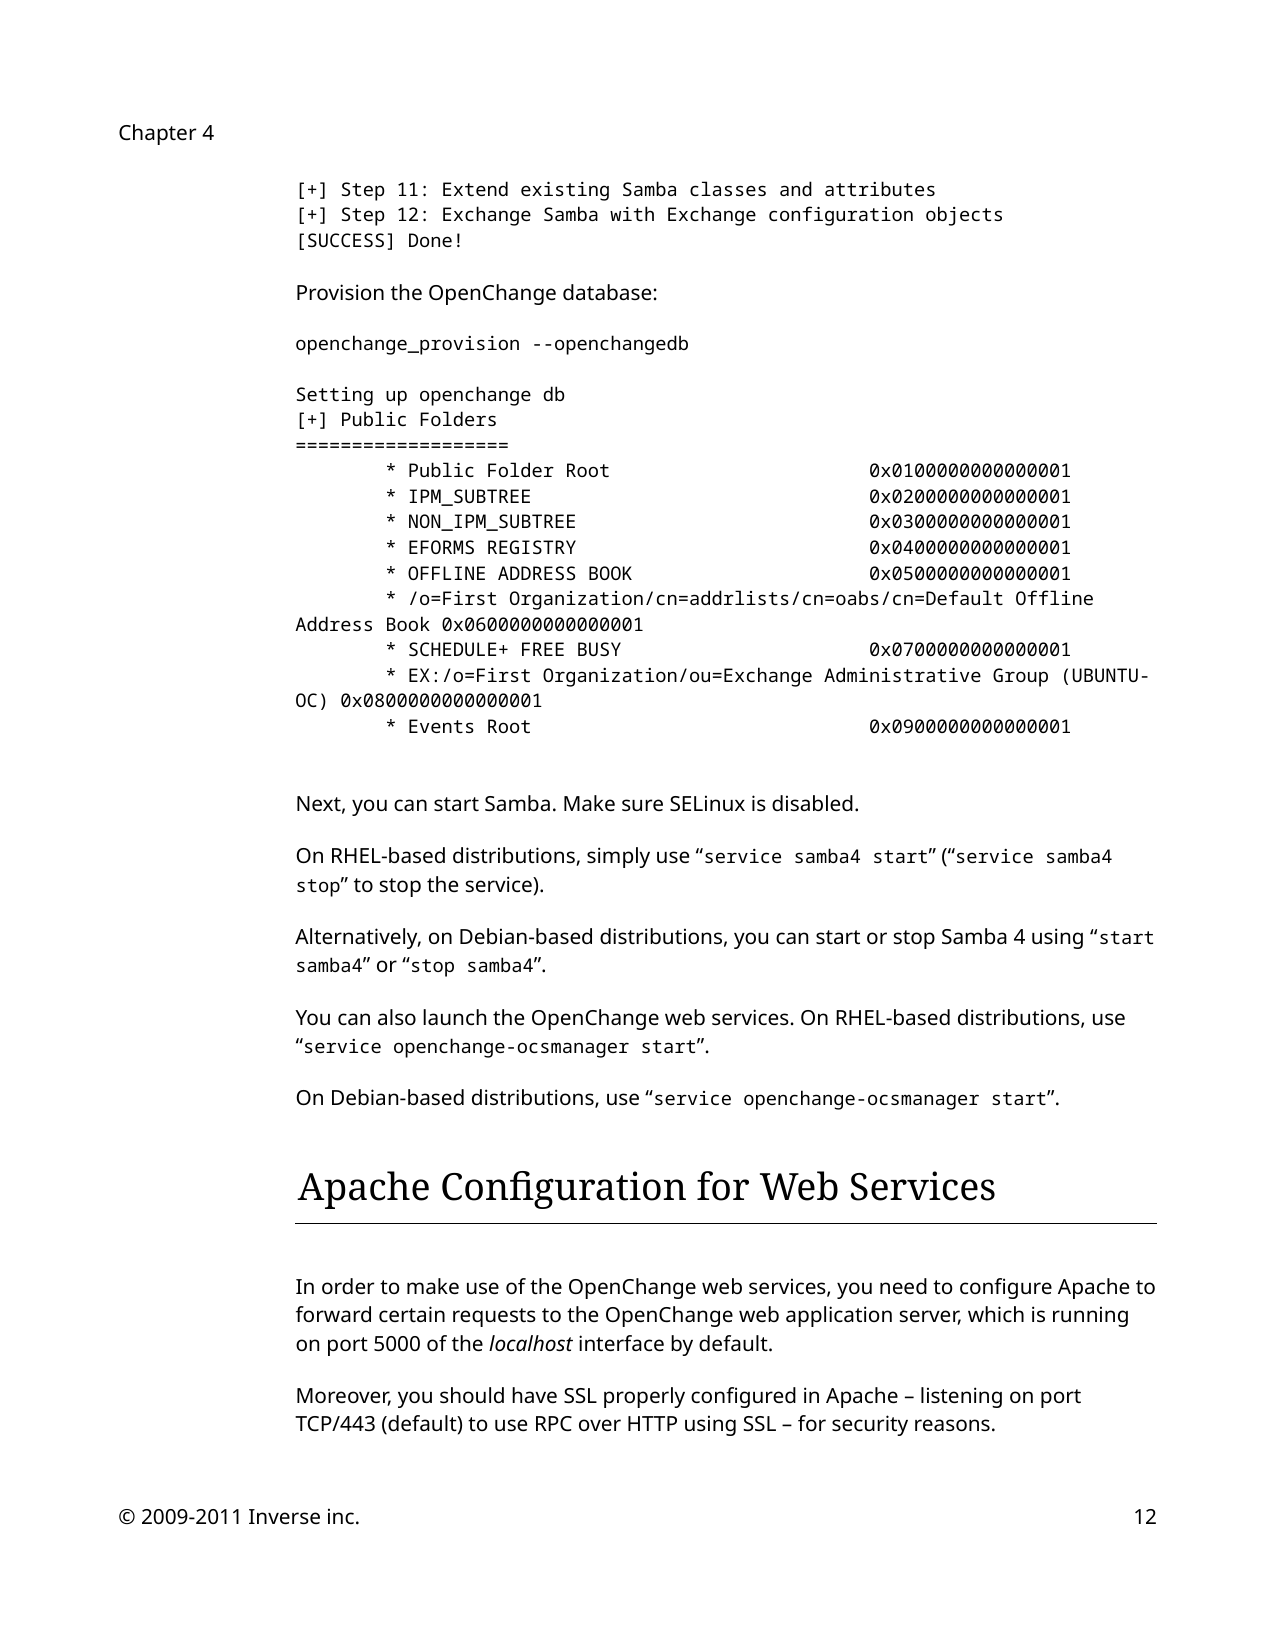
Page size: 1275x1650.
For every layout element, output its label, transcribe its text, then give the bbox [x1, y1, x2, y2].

text [SUCCESS] Done! [295, 227, 1157, 253]
text * EX:/o=First Organization/ou=Exchange Administrative Group (UBUNTU-OC) 0x0800000000000001 [295, 662, 1157, 713]
text * Events Root 0x0900000000000001 [295, 713, 1157, 738]
text * IPM_SUBTREE 0x0200000000000001 [295, 483, 1157, 509]
text * NON_IPM_SUBTREE 0x0300000000000001 [295, 509, 1157, 534]
text [+] Step 11: Extend existing Samba classes and attributes [295, 176, 1157, 202]
text On RHEL-based distributions, simply use “service samba4 start” (“service samba4 stop” to stop the service). [295, 842, 1157, 898]
text =================== [295, 432, 1157, 458]
text You can also launch the OpenChange web services. On RHEL-based distributions, use “service openchange-ocsmanager start”. [295, 1003, 1157, 1059]
text [+] Public Folders [295, 407, 1157, 432]
text * OFFLINE ADDRESS BOOK 0x0500000000000001 [295, 560, 1157, 585]
text * /o=First Organization/cn=addrlists/cn=oabs/cn=Default Offline Address Book 0x0600000000000001 [295, 585, 1157, 636]
text Alternatively, on Debian-based distributions, you can start or stop Samba 4 using “start samba4” or “stop samba4”. [295, 922, 1157, 979]
text On Debian-based distributions, use “service openchange-ocsmanager start”. [295, 1083, 1157, 1112]
text Moreover, you should have SSL properly configured in Apache – listening on port TCP/443 (default) to use RPC over HTTP using SSL – for security reasons. [295, 1381, 1157, 1438]
text In order to make use of the OpenChange web services, you need to configure Apache to forward certain requests to the OpenChange web application server, which is running on port 5000 of the localhost interface by default. [295, 1272, 1157, 1357]
subtitle Apache Configuration for Web Services [295, 1160, 1157, 1223]
text Next, you can start Samba. Make sure SELinux is disabled. [295, 789, 1157, 818]
text [+] Step 12: Exchange Samba with Exchange configuration objects [295, 202, 1157, 227]
text * EFORMS REGISTRY 0x0400000000000001 [295, 534, 1157, 560]
text * Public Folder Root 0x0100000000000001 [295, 458, 1157, 483]
text * SCHEDULE+ FREE BUSY 0x0700000000000001 [295, 636, 1157, 662]
text Setting up openchange db [295, 381, 1157, 407]
text openchange_provision --openchangedb [295, 330, 1157, 356]
text Provision the OpenChange database: [295, 278, 1157, 307]
